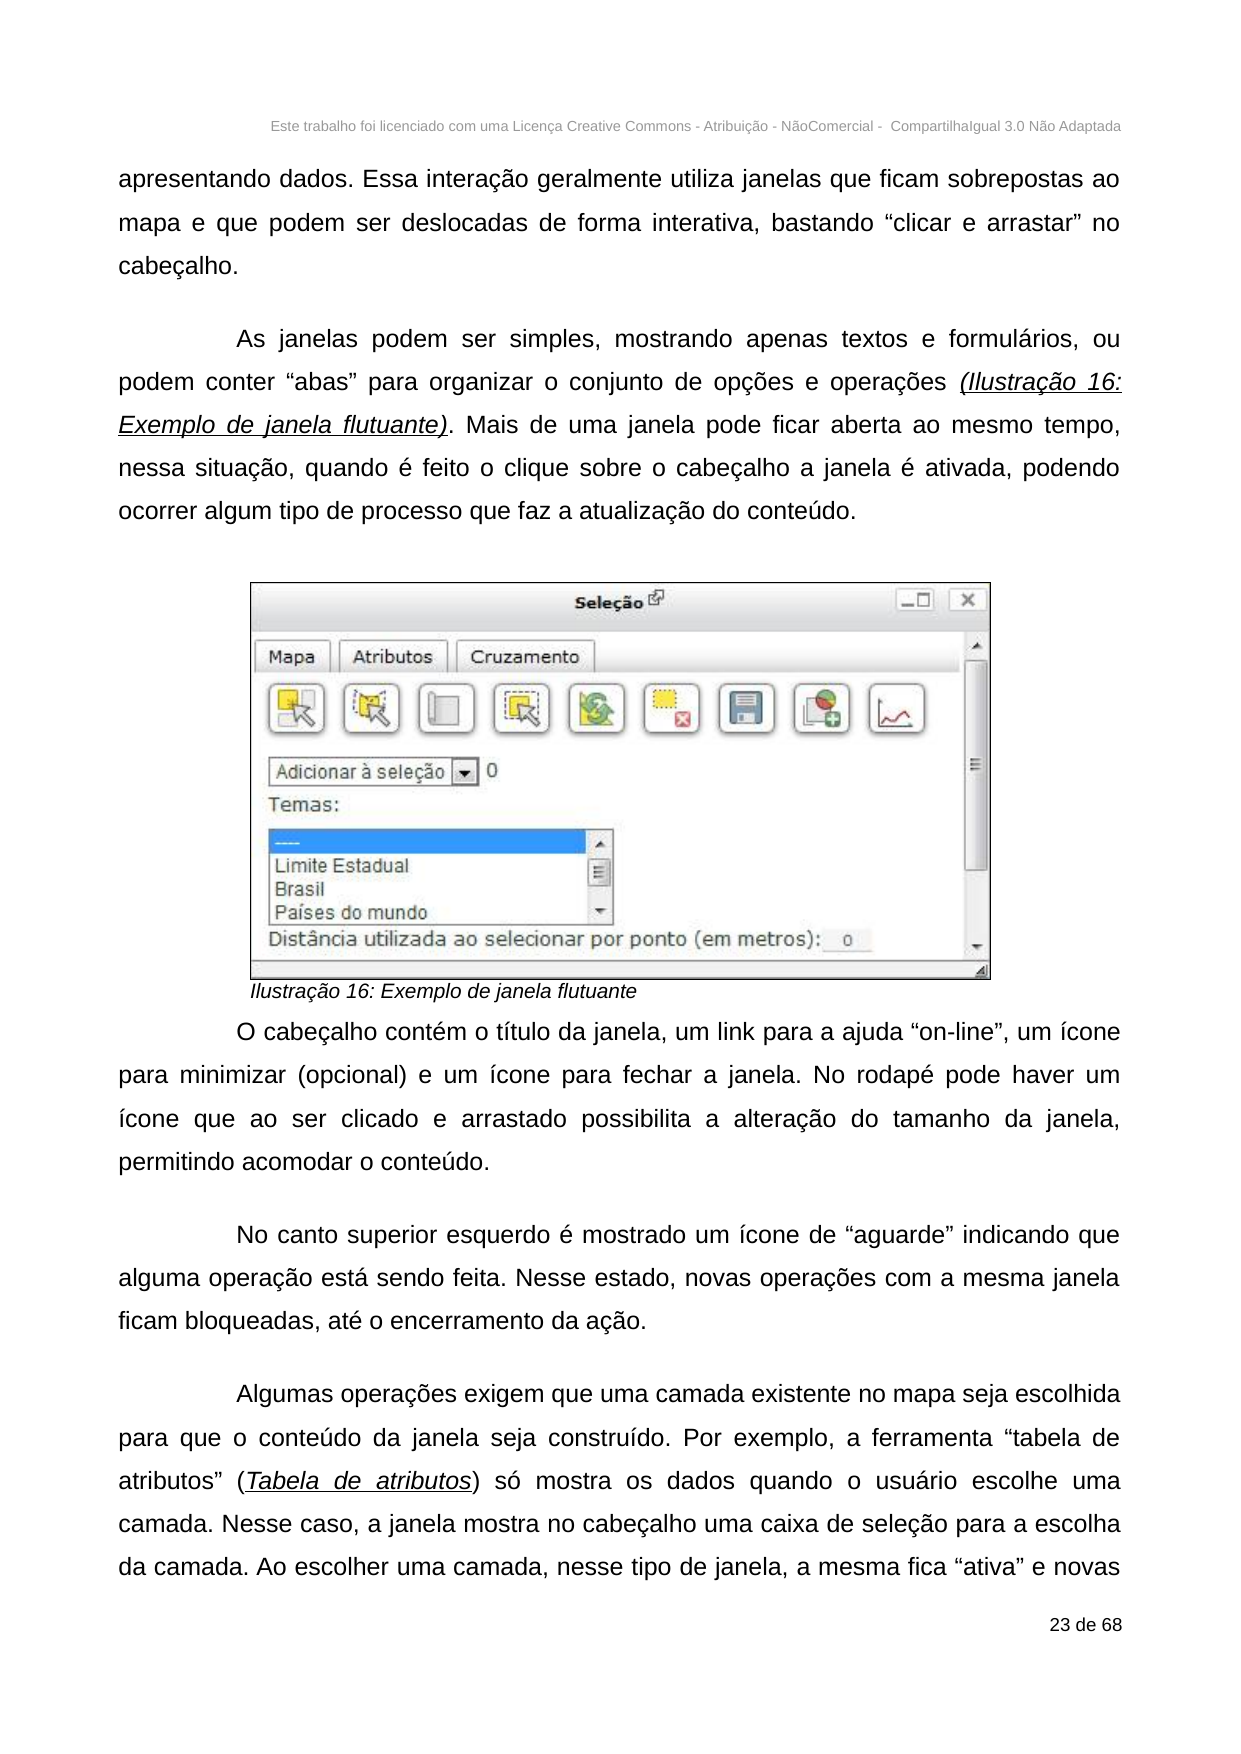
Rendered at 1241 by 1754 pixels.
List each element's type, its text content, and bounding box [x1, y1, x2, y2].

text O cabeçalho contém o título da janela, um link para a ajuda “on-line”, um ícone para minimizar (opcional) e um ícone para fechar a janela. No rodapé pode haver um ícone que ao ser clicado e arrastado possibilita a alteração do tamanho da janela, permitindo acomodar o conteúdo. [118, 569, 1122, 1175]
text As janelas podem ser simples, mostrando apenas textos e formulários, ou podem conter “abas” para organizar o conjunto de opções e operações (Ilustração 16: Exemplo de janela flutuante). Mais de uma janela pode ficar aberta ao mesmo tempo, nessa situação, quando é feito o clique sobre o cabeçalho a janela é ativada, podendo ocorrer algum tipo de processo que faz a atualização do conteúdo. [118, 324, 1122, 525]
text Ilustração 16: Exemplo de janela flutuante [250, 980, 990, 1003]
picture [251, 583, 990, 979]
text No canto superior esquerdo é mostrado um ícone de “aguarde” indicando que alguma operação está sendo feita. Nesse estado, novas operações com a mesma janela ficam bloqueadas, até o encerramento da ação. [118, 1220, 1122, 1335]
text apresentando dados. Essa interação geralmente utiliza janelas que ficam sobrepostas ao mapa e que podem ser deslocadas de forma interativa, bastando “clicar e arrastar” no cabeçalho. [118, 164, 1122, 279]
text Algumas operações exigem que uma camada existente no mapa seja escolhida para que o conteúdo da janela seja construído. Por exemplo, a ferramenta “tabela de atributos” (Tabela de atributos) só mostra os dados quando o usuário escolhe uma camada. Nesse caso, a janela mostra no cabeçalho uma caixa de seleção para a escolha da camada. Ao escolher uma camada, nesse tipo de janela, a mesma fica “ativa” e novas [118, 1379, 1122, 1581]
